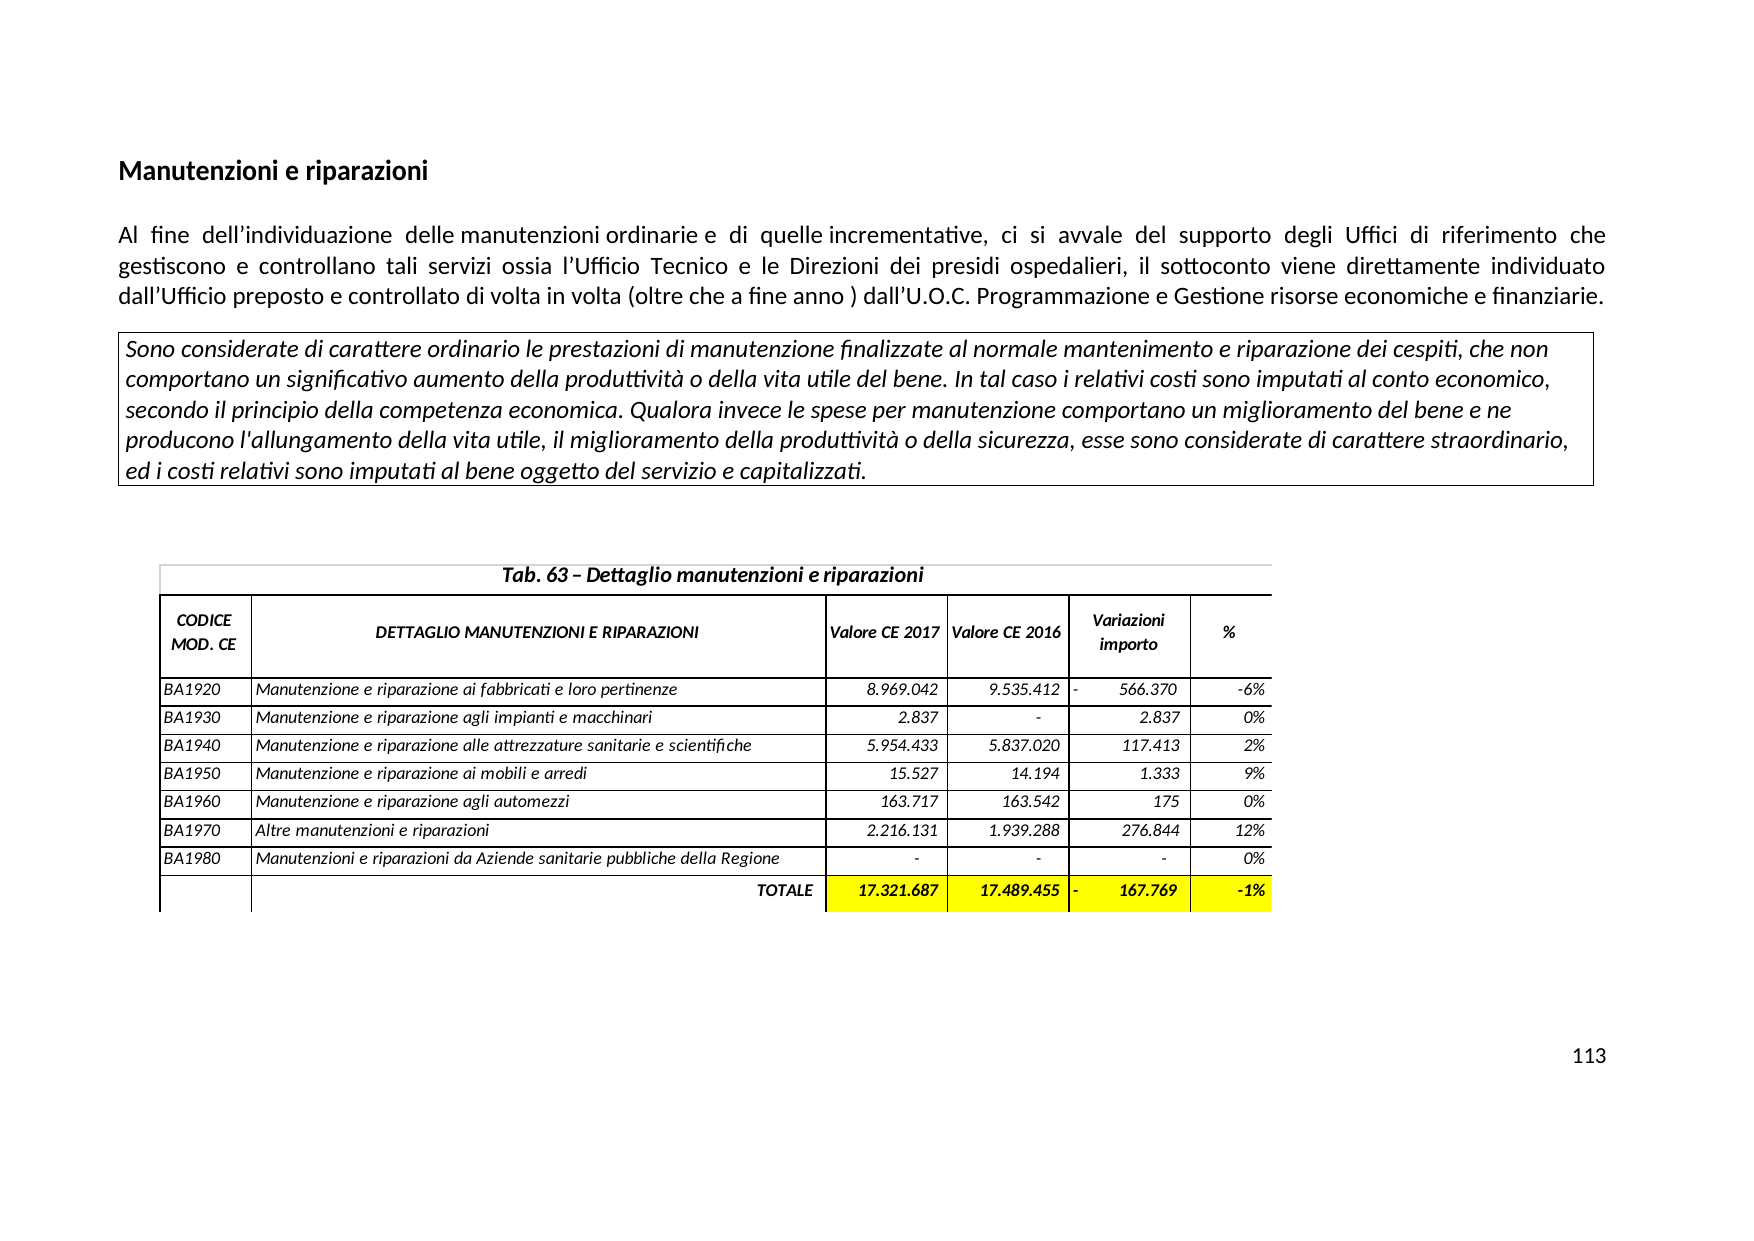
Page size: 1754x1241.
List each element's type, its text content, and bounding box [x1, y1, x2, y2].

text Al fine dell’individuazione delle manutenzioni ordinarie e di quelle incrementative, ci si avvale del supporto degli Uffici di riferimento che gestiscono e controllano tali servizi ossia l’Ufficio Tecnico e le Direzioni dei presidi ospedalieri, il sottoconto viene direttamente individuato dall’Ufficio preposto e controllato di volta in volta (oltre che a fine anno ) dall’U.O.C. Programmazione e Gestione risorse economiche e finanziarie. [118, 219, 1606, 311]
text Manutenzioni e riparazioni [118, 148, 1606, 189]
table_header Sono considerate di carattere ordinario le prestazioni di manutenzione finalizzate al normale mantenimento e riparazione dei cespiti, che non comportano un significativo aumento della produttività o della vita utile del bene. In tal caso i relativi costi sono imputati al conto economico, secondo il principio della competenza economica. Qualora invece le spese per manutenzione comportano un miglioramento del bene e ne producono l'allungamento della vita utile, il miglioramento della produttività o della sicurezza, esse sono considerate di carattere straordinario, ed i costi relativi sono imputati al bene oggetto del servizio e capitalizzati. [119, 333, 1593, 485]
